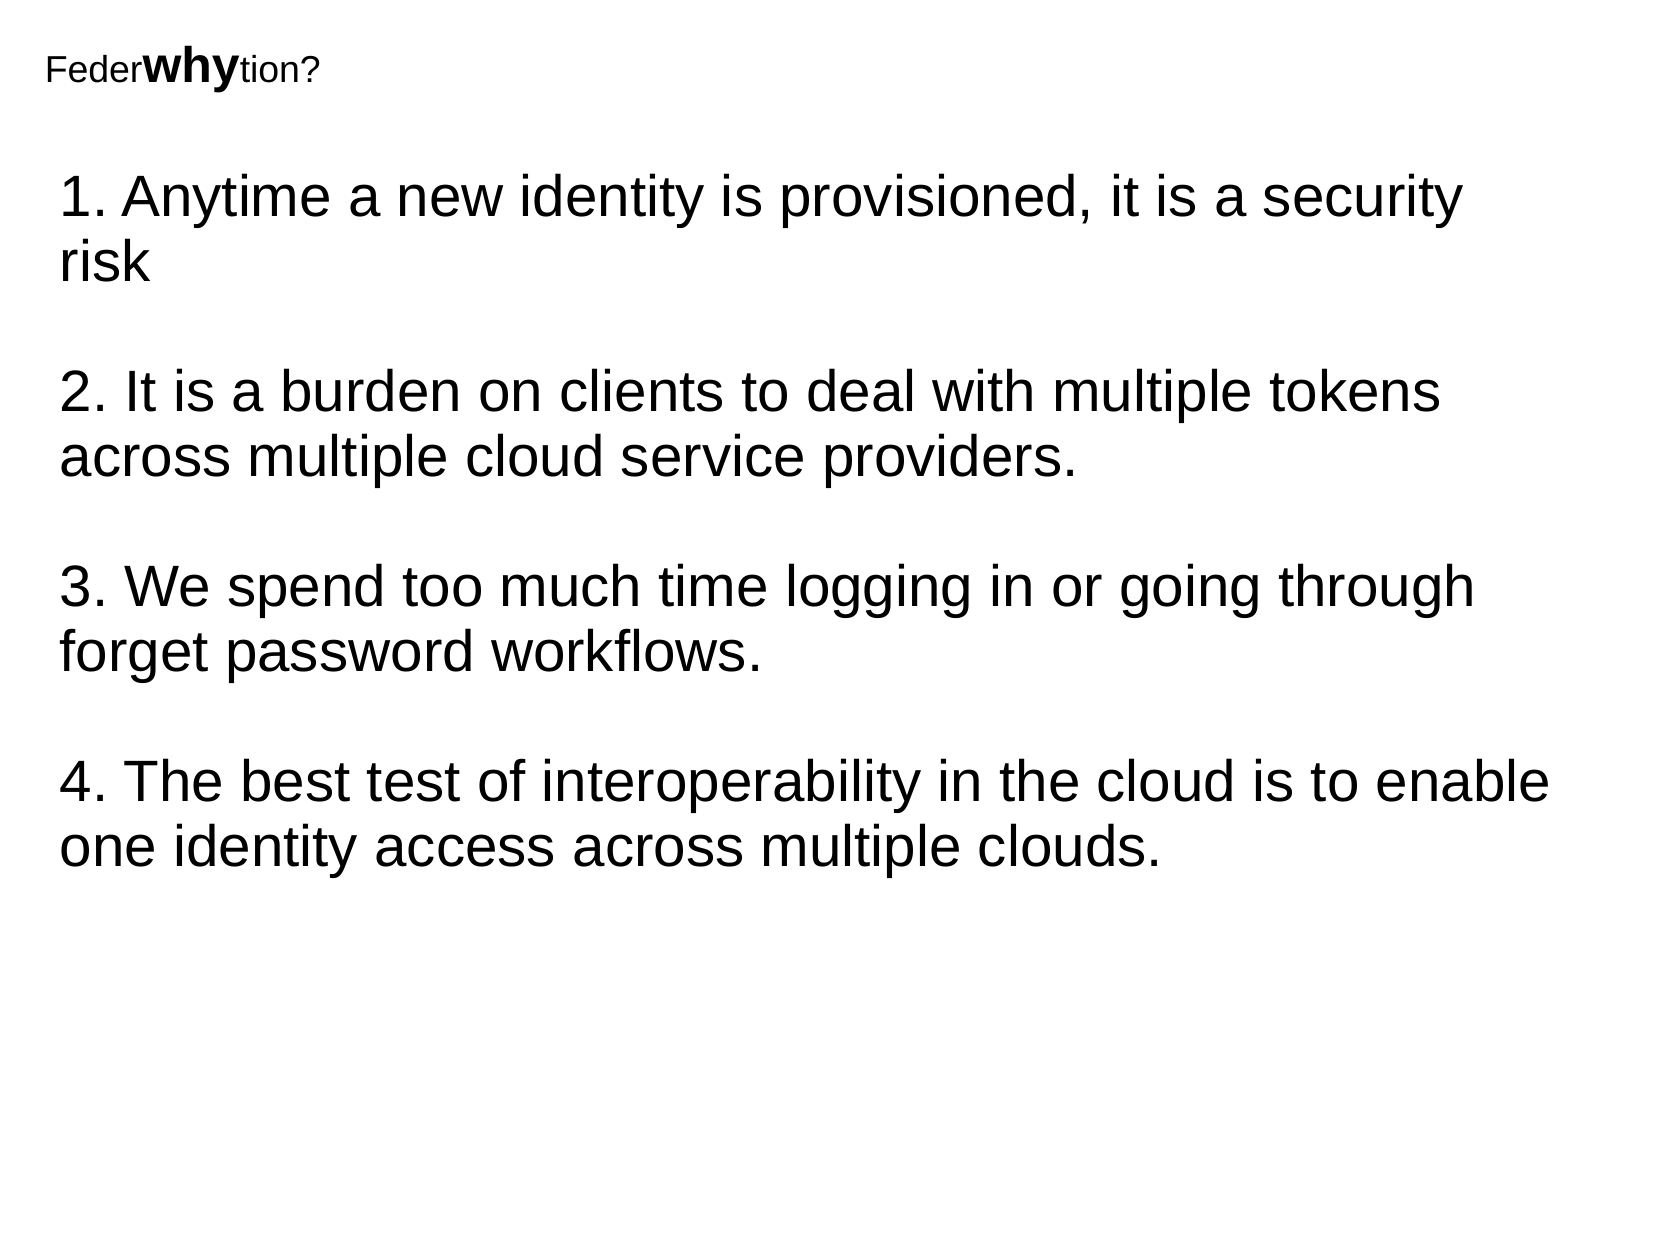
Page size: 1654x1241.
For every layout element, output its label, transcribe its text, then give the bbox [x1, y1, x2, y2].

text_box 1. Anytime a new identity is provisioned, it is a security risk 2. It is a burden on clients to deal with multiple tokens across multiple cloud service providers. 3. We spend too much time logging in or going through forget password workflows. 4. The best test of interoperability in the cloud is to enable one identity access across multiple clouds. [45, 156, 1576, 1066]
text_box Federwhytion? [30, 30, 526, 101]
